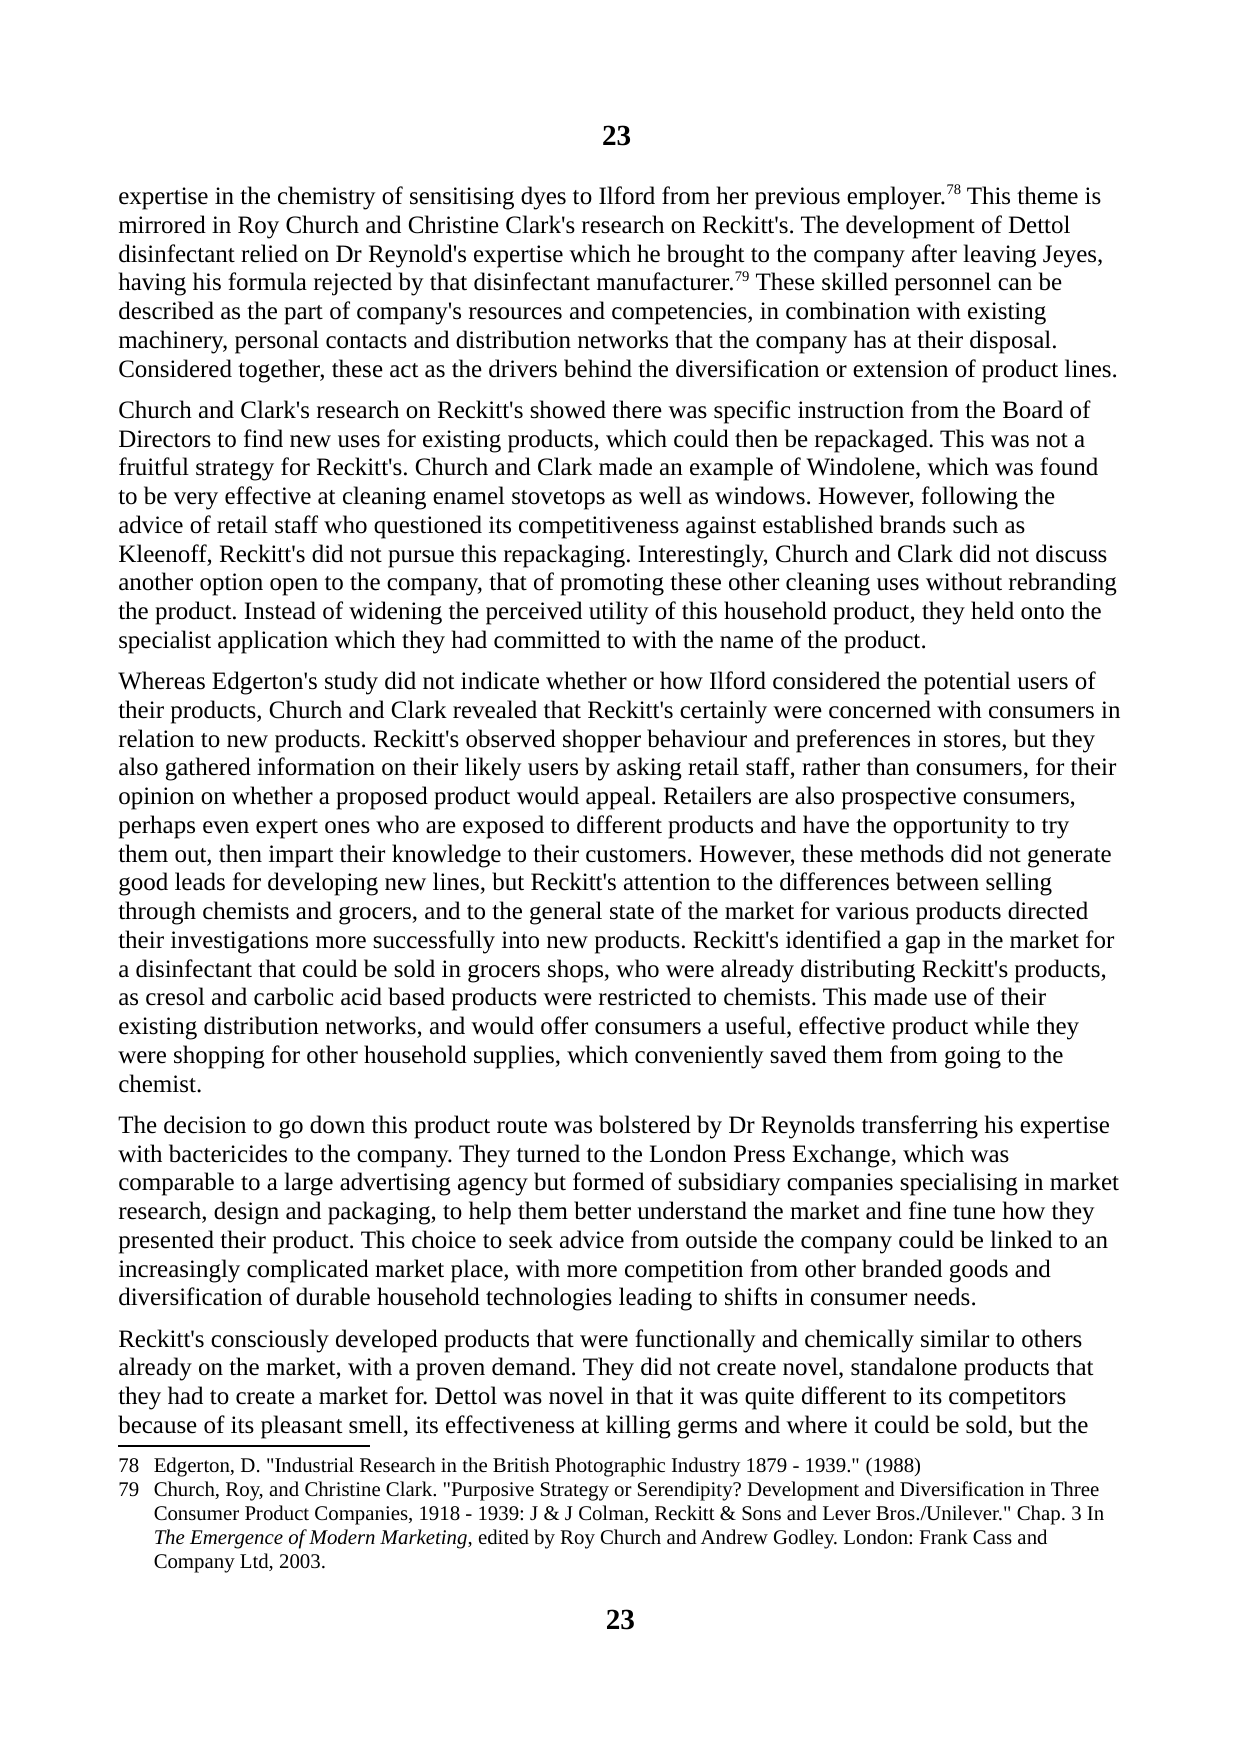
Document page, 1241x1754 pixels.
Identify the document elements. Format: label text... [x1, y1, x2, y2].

text expertise in the chemistry of sensitising dyes to Ilford from her previous employer. This theme is mirrored in Roy Church and Christine Clark's research on Reckitt's. The development of Dettol disinfectant relied on Dr Reynold's expertise which he brought to the company after leaving Jeyes, having his formula rejected by that disinfectant manufacturer. These skilled personnel can be described as the part of company's resources and competencies, in combination with existing machinery, personal contacts and distribution networks that the company has at their disposal. Considered together, these act as the drivers behind the diversification or extension of product lines. [118, 181, 1122, 382]
text Church, Roy, and Christine Clark. "Purposive Strategy or Serendipity? Development and Diversification in Three Consumer Product Companies, 1918 - 1939: J & J Colman, Reckitt & Sons and Lever Bros./Unilever." Chap. 3 In The Emergence of Modern Marketing, edited by Roy Church and Andrew Godley. London: Frank Cass and Company Ltd, 2003. [118, 1477, 1122, 1573]
text Church and Clark's research on Reckitt's showed there was specific instruction from the Board of Directors to find new uses for existing products, which could then be repackaged. This was not a fruitful strategy for Reckitt's. Church and Clark made an example of Windolene, which was found to be very effective at cleaning enamel stovetops as well as windows. However, following the advice of retail staff who questioned its competitiveness against established brands such as Kleenoff, Reckitt's did not pursue this repackaging. Interestingly, Church and Clark did not discuss another option open to the company, that of promoting these other cleaning uses without rebranding the product. Instead of widening the perceived utility of this household product, they held onto the specialist application which they had committed to with the name of the product. [118, 395, 1122, 654]
text Whereas Edgerton's study did not indicate whether or how Ilford considered the potential users of their products, Church and Clark revealed that Reckitt's certainly were concerned with consumers in relation to new products. Reckitt's observed shopper behaviour and preferences in stores, but they also gathered information on their likely users by asking retail staff, rather than consumers, for their opinion on whether a proposed product would appeal. Retailers are also prospective consumers, perhaps even expert ones who are exposed to different products and have the opportunity to try them out, then impart their knowledge to their customers. However, these methods did not generate good leads for developing new lines, but Reckitt's attention to the differences between selling through chemists and grocers, and to the general state of the market for various products directed their investigations more successfully into new products. Reckitt's identified a gap in the market for a disinfectant that could be sold in grocers shops, who were already distributing Reckitt's products, as cresol and carbolic acid based products were restricted to chemists. This made use of their existing distribution networks, and would offer consumers a useful, effective product while they were shopping for other household supplies, which conveniently saved them from going to the chemist. [118, 666, 1122, 1097]
text The decision to go down this product route was bolstered by Dr Reynolds transferring his expertise with bactericides to the company. They turned to the London Press Exchange, which was comparable to a large advertising agency but formed of subsidiary companies specialising in market research, design and packaging, to help them better understand the market and fine tune how they presented their product. This choice to seek advice from outside the company could be linked to an increasingly complicated market place, with more competition from other branded goods and diversification of durable household technologies leading to shifts in consumer needs. [118, 1110, 1122, 1311]
text Reckitt's consciously developed products that were functionally and chemically similar to others already on the market, with a proven demand. They did not create novel, standalone products that they had to create a market for. Dettol was novel in that it was quite different to its competitors because of its pleasant smell, its effectiveness at killing germs and where it could be sold, but the [118, 1324, 1122, 1439]
text Edgerton, D. "Industrial Research in the British Photographic Industry 1879 - 1939." (1988) [118, 1452, 1122, 1477]
